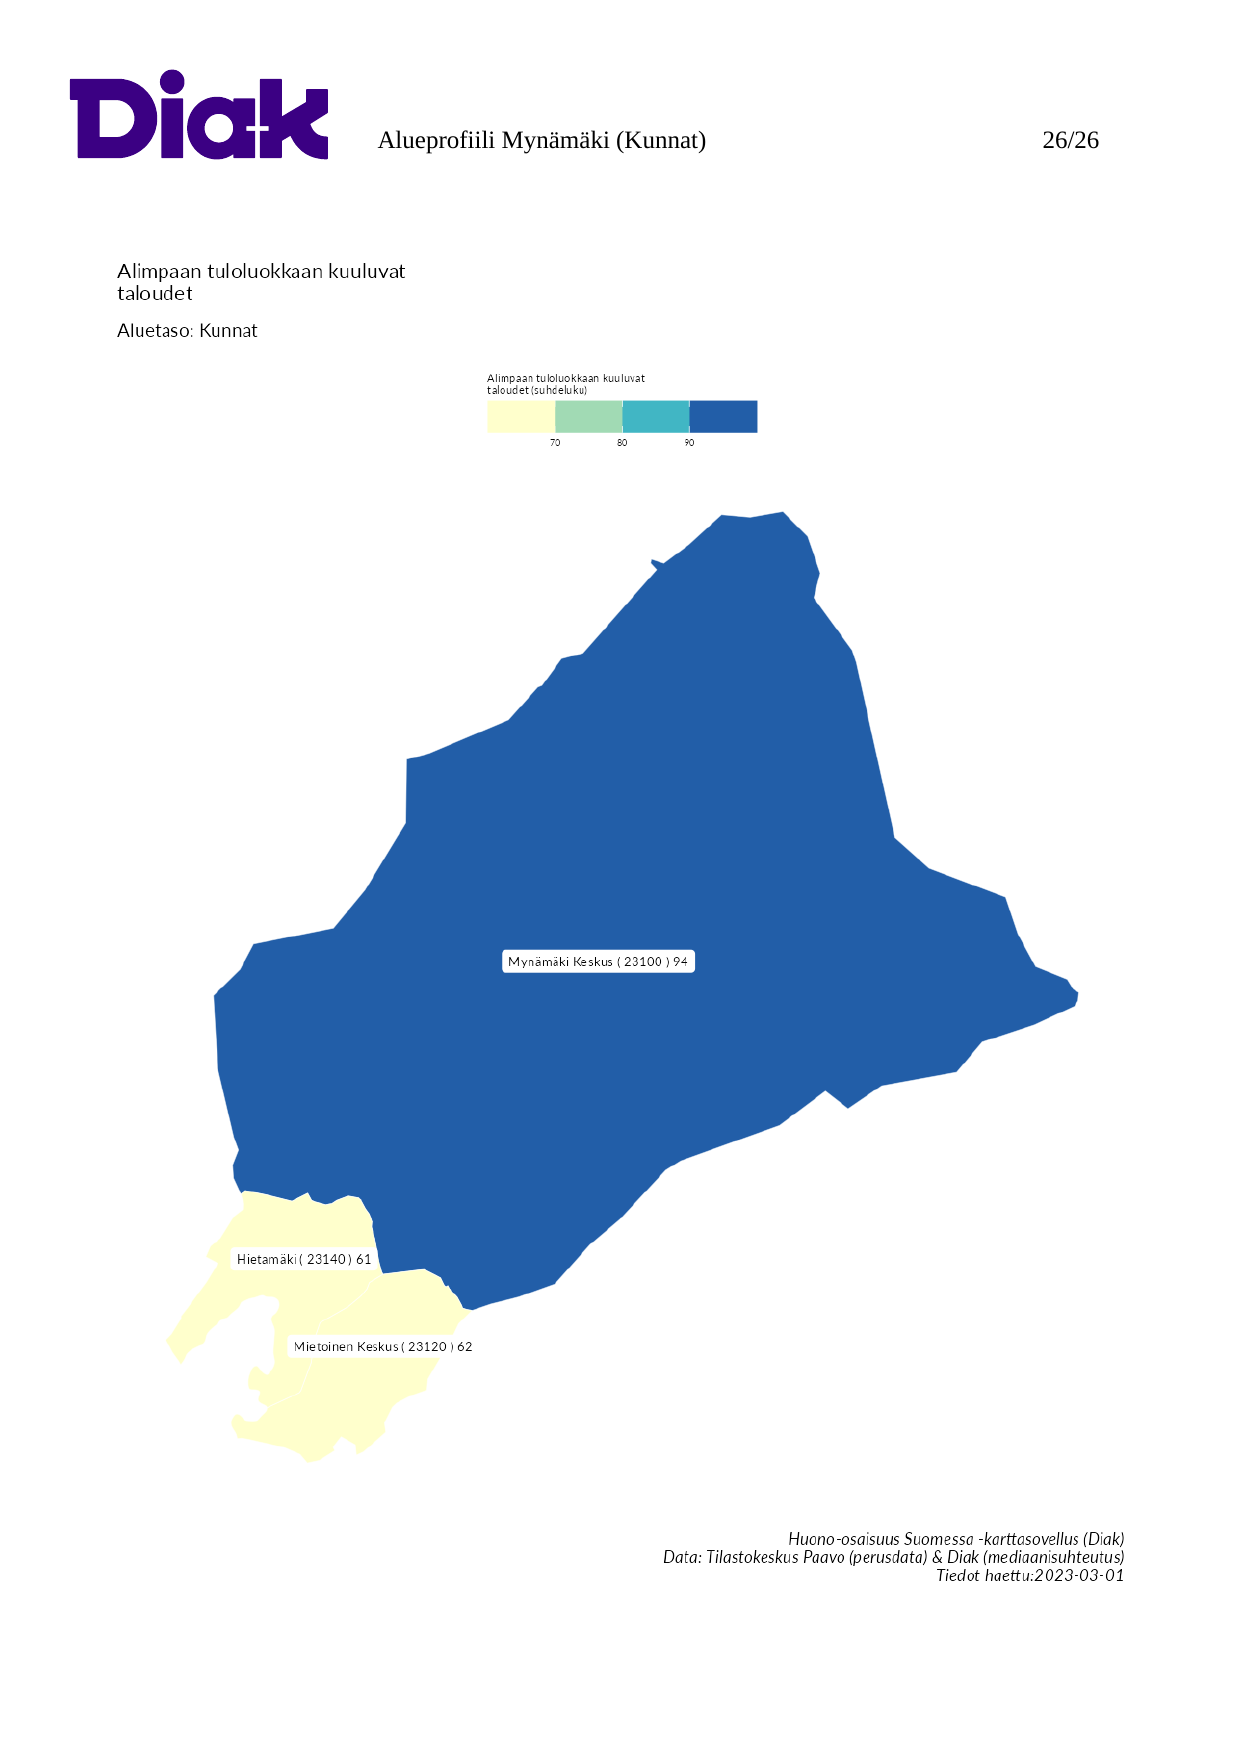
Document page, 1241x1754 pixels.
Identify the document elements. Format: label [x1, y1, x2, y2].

picture [61, 196, 1179, 1651]
